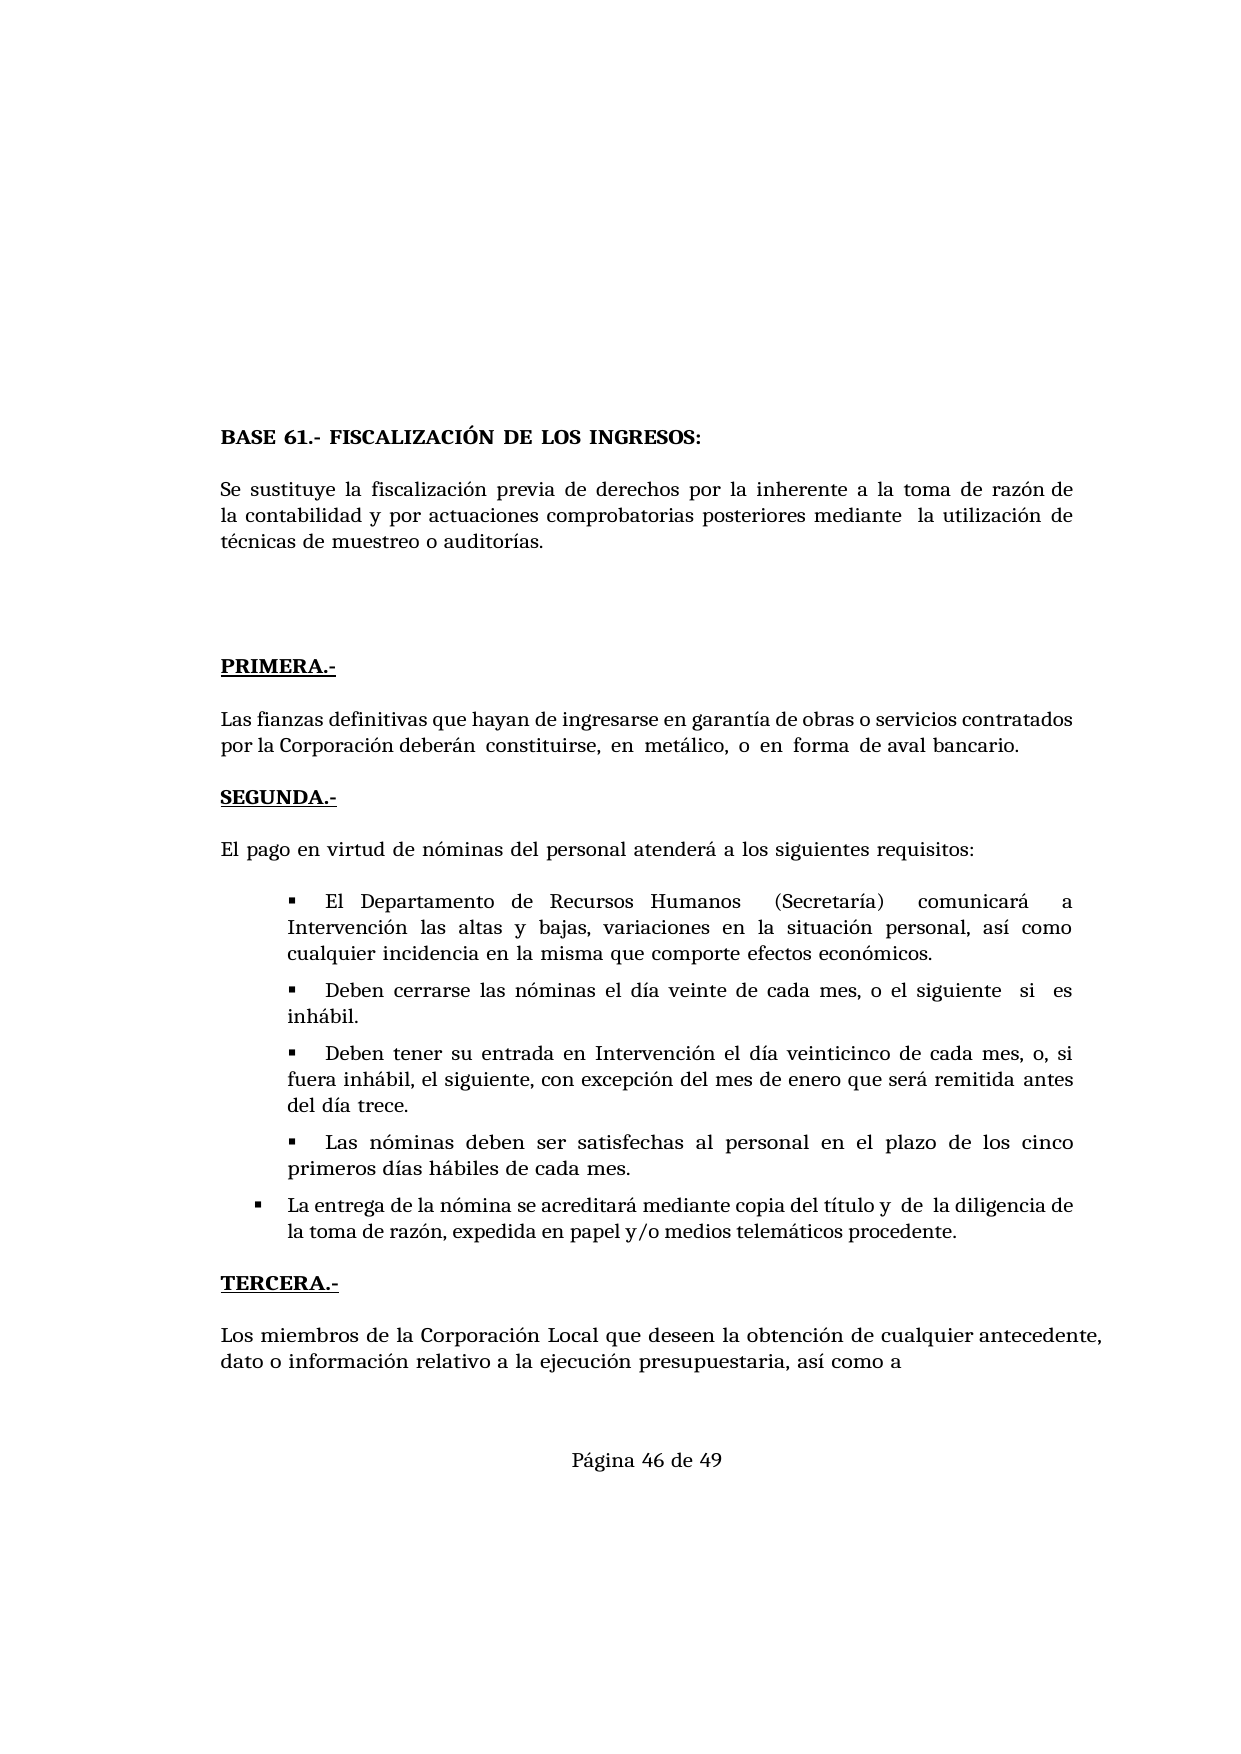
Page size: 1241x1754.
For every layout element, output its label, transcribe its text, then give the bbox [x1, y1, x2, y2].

list Deben tener su entrada en Intervención el día veinticinco de cada mes, o, si fuera inhábil, el siguiente, con excepción del mes de enero que será remitida antes del día trece. [287, 1042, 1073, 1117]
text Se sustituye la fiscalización previa de derechos por la inherente a la toma de razón de la contabilidad y por actuaciones comprobatorias posteriores mediante la utilización de técnicas de muestreo o auditorías. [220, 478, 1073, 553]
list La entrega de la nómina se acreditará mediante copia del título y de la diligencia de la toma de razón, expedida en papel y/o medios telemáticos procedente. [253, 1194, 1073, 1244]
list El Departamento de Recursos Humanos (Secretaría) comunicará a Intervención las altas y bajas, variaciones en la situación personal, así como cualquier incidencia en la misma que comporte efectos económicos. [287, 890, 1073, 965]
list Las nóminas deben ser satisfechas al personal en el plazo de los cinco primeros días hábiles de cada mes. [287, 1131, 1073, 1180]
subtitle SEGUNDA.- [220, 786, 1103, 809]
text Las fianzas definitivas que hayan de ingresarse en garantía de obras o servicios contratados por la Corporación deberán constituirse, en metálico, o en forma de aval bancario. [220, 707, 1073, 758]
subtitle BASE 61.- FISCALIZACIÓN DE LOS INGRESOS: [220, 426, 1103, 450]
text Página 46 de 49 [190, 1448, 1103, 1472]
text El pago en virtud de nóminas del personal atenderá a los siguientes requisitos: [220, 838, 1103, 862]
subtitle TERCERA.- [220, 1272, 1103, 1296]
list Deben cerrarse las nóminas el día veinte de cada mes, o el siguiente si es inhábil. [287, 978, 1073, 1028]
subtitle PRIMERA.- [220, 655, 1103, 679]
text Los miembros de la Corporación Local que deseen la obtención de cualquier antecedente, dato o información relativo a la ejecución presupuestaria, así como a [220, 1324, 1103, 1374]
